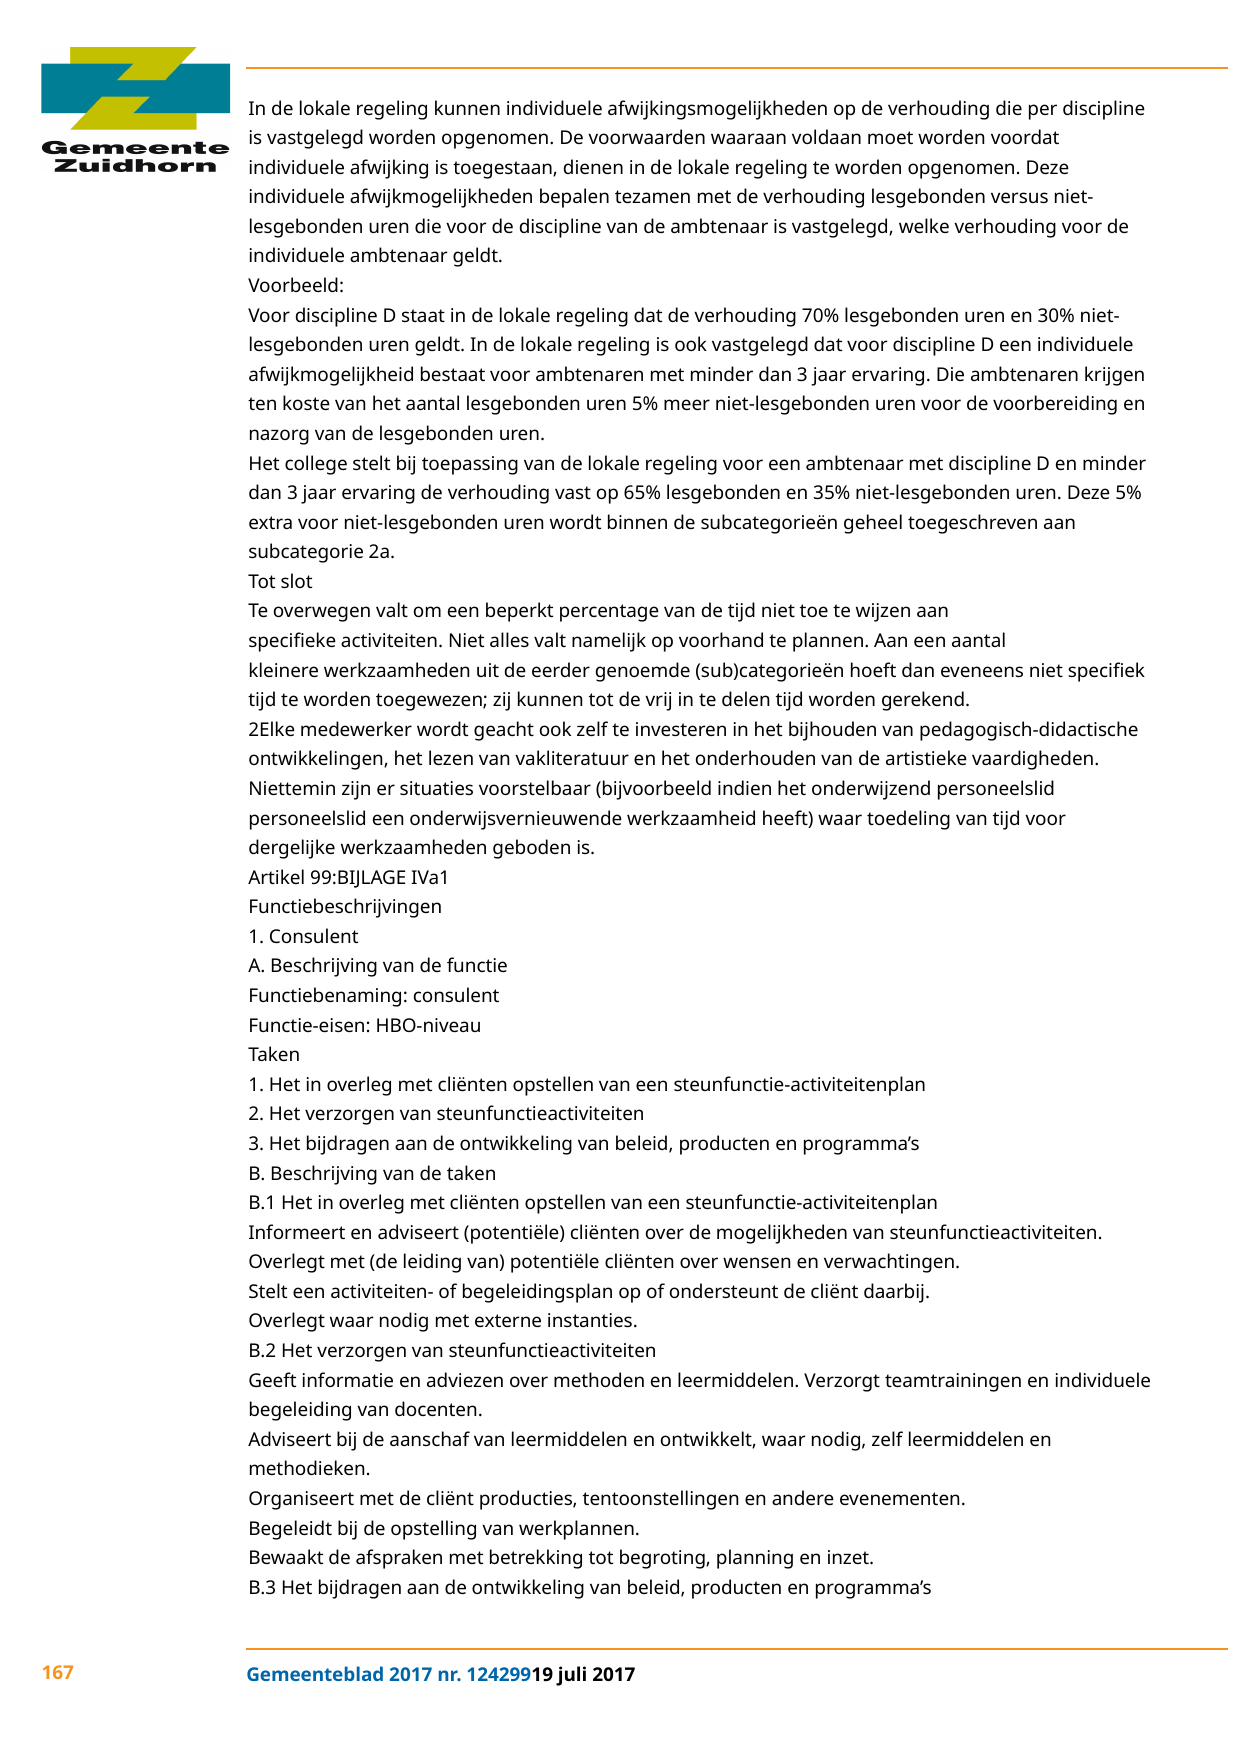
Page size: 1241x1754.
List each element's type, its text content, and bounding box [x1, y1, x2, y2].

text specifieke activiteiten. Niet alles valt namelijk op voorhand te plannen. Aan een aantal [248, 627, 1152, 653]
text Functiebeschrijvingen [248, 893, 1152, 919]
text Adviseert bij de aanschaf van leermiddelen en ontwikkelt, waar nodig, zelf leermiddelen en methodieken. [248, 1426, 1152, 1481]
text Functiebenaming: consulent [248, 982, 1152, 1008]
text Organiseert met de cliënt producties, tentoonstellingen en andere evenementen. [248, 1485, 1152, 1511]
text 1. Het in overleg met cliënten opstellen van een steunfunctie-activiteitenplan [248, 1071, 1152, 1097]
text 1. Consulent [248, 923, 1152, 949]
text Geeft informatie en adviezen over methoden en leermiddelen. Verzorgt teamtrainingen en individuele begeleiding van docenten. [248, 1367, 1152, 1422]
text Voor discipline D staat in de lokale regeling dat de verhouding 70% lesgebonden uren en 30% niet-lesgebonden uren geldt. In de lokale regeling is ook vastgelegd dat voor discipline D een individuele afwijkmogelijkheid bestaat voor ambtenaren met minder dan 3 jaar ervaring. Die ambtenaren krijgen ten koste van het aantal lesgebonden uren 5% meer niet-lesgebonden uren voor de voorbereiding en nazorg van de lesgebonden uren. [248, 302, 1152, 446]
text B.3 Het bijdragen aan de ontwikkeling van beleid, producten en programma’s [248, 1574, 1152, 1600]
text 2. Het verzorgen van steunfunctieactiviteiten [248, 1101, 1152, 1126]
text Informeert en adviseert (potentiële) cliënten over de mogelijkheden van steunfunctieactiviteiten. [248, 1219, 1152, 1245]
text 3. Het bijdragen aan de ontwikkeling van beleid, producten en programma’s [248, 1130, 1152, 1156]
text B.1 Het in overleg met cliënten opstellen van een steunfunctie-activiteitenplan [248, 1189, 1152, 1215]
text Taken [248, 1041, 1152, 1067]
text A. Beschrijving van de functie [248, 953, 1152, 978]
text B.2 Het verzorgen van steunfunctieactiviteiten [248, 1337, 1152, 1363]
text 2Elke medewerker wordt geacht ook zelf te investeren in het bijhouden van pedagogisch-didactische ontwikkelingen, het lezen van vakliteratuur en het onderhouden van de artistieke vaardigheden. Niettemin zijn er situaties voorstelbaar (bijvoorbeeld indien het onderwijzend personeelslid personeelslid een onderwijsvernieuwende werkzaamheid heeft) waar toedeling van tijd voor dergelijke werkzaamheden geboden is. [248, 716, 1152, 860]
text Overlegt waar nodig met externe instanties. [248, 1308, 1152, 1333]
text Artikel 99:BIJLAGE IVa1 [248, 864, 1152, 890]
picture [41, 47, 231, 172]
text In de lokale regeling kunnen individuele afwijkingsmogelijkheden op de verhouding die per discipline is vastgelegd worden opgenomen. De voorwaarden waaraan voldaan moet worden voordat individuele afwijking is toegestaan, dienen in de lokale regeling te worden opgenomen. Deze individuele afwijkmogelijkheden bepalen tezamen met de verhouding lesgebonden versus niet-lesgebonden uren die voor de discipline van de ambtenaar is vastgelegd, welke verhouding voor de individuele ambtenaar geldt. [248, 95, 1152, 268]
text Overlegt met (de leiding van) potentiële cliënten over wensen en verwachtingen. [248, 1248, 1152, 1274]
text Voorbeeld: [248, 272, 1152, 298]
text Tot slot [248, 568, 1152, 594]
text kleinere werkzaamheden uit de eerder genoemde (sub)categorieën hoeft dan eveneens niet specifiek tijd te worden toegewezen; zij kunnen tot de vrij in te delen tijd worden gerekend. [248, 657, 1152, 712]
text Stelt een activiteiten- of begeleidingsplan op of ondersteunt de cliënt daarbij. [248, 1278, 1152, 1304]
text Begeleidt bij de opstelling van werkplannen. [248, 1515, 1152, 1541]
text Functie-eisen: HBO-niveau [248, 1012, 1152, 1038]
text B. Beschrijving van de taken [248, 1160, 1152, 1186]
text Het college stelt bij toepassing van de lokale regeling voor een ambtenaar met discipline D en minder dan 3 jaar ervaring de verhouding vast op 65% lesgebonden en 35% niet-lesgebonden uren. Deze 5% extra voor niet-lesgebonden uren wordt binnen de subcategorieën geheel toegeschreven aan subcategorie 2a. [248, 450, 1152, 564]
text Bewaakt de afspraken met betrekking tot begroting, planning en inzet. [248, 1544, 1152, 1570]
text Te overwegen valt om een beperkt percentage van de tijd niet toe te wijzen aan [248, 598, 1152, 623]
